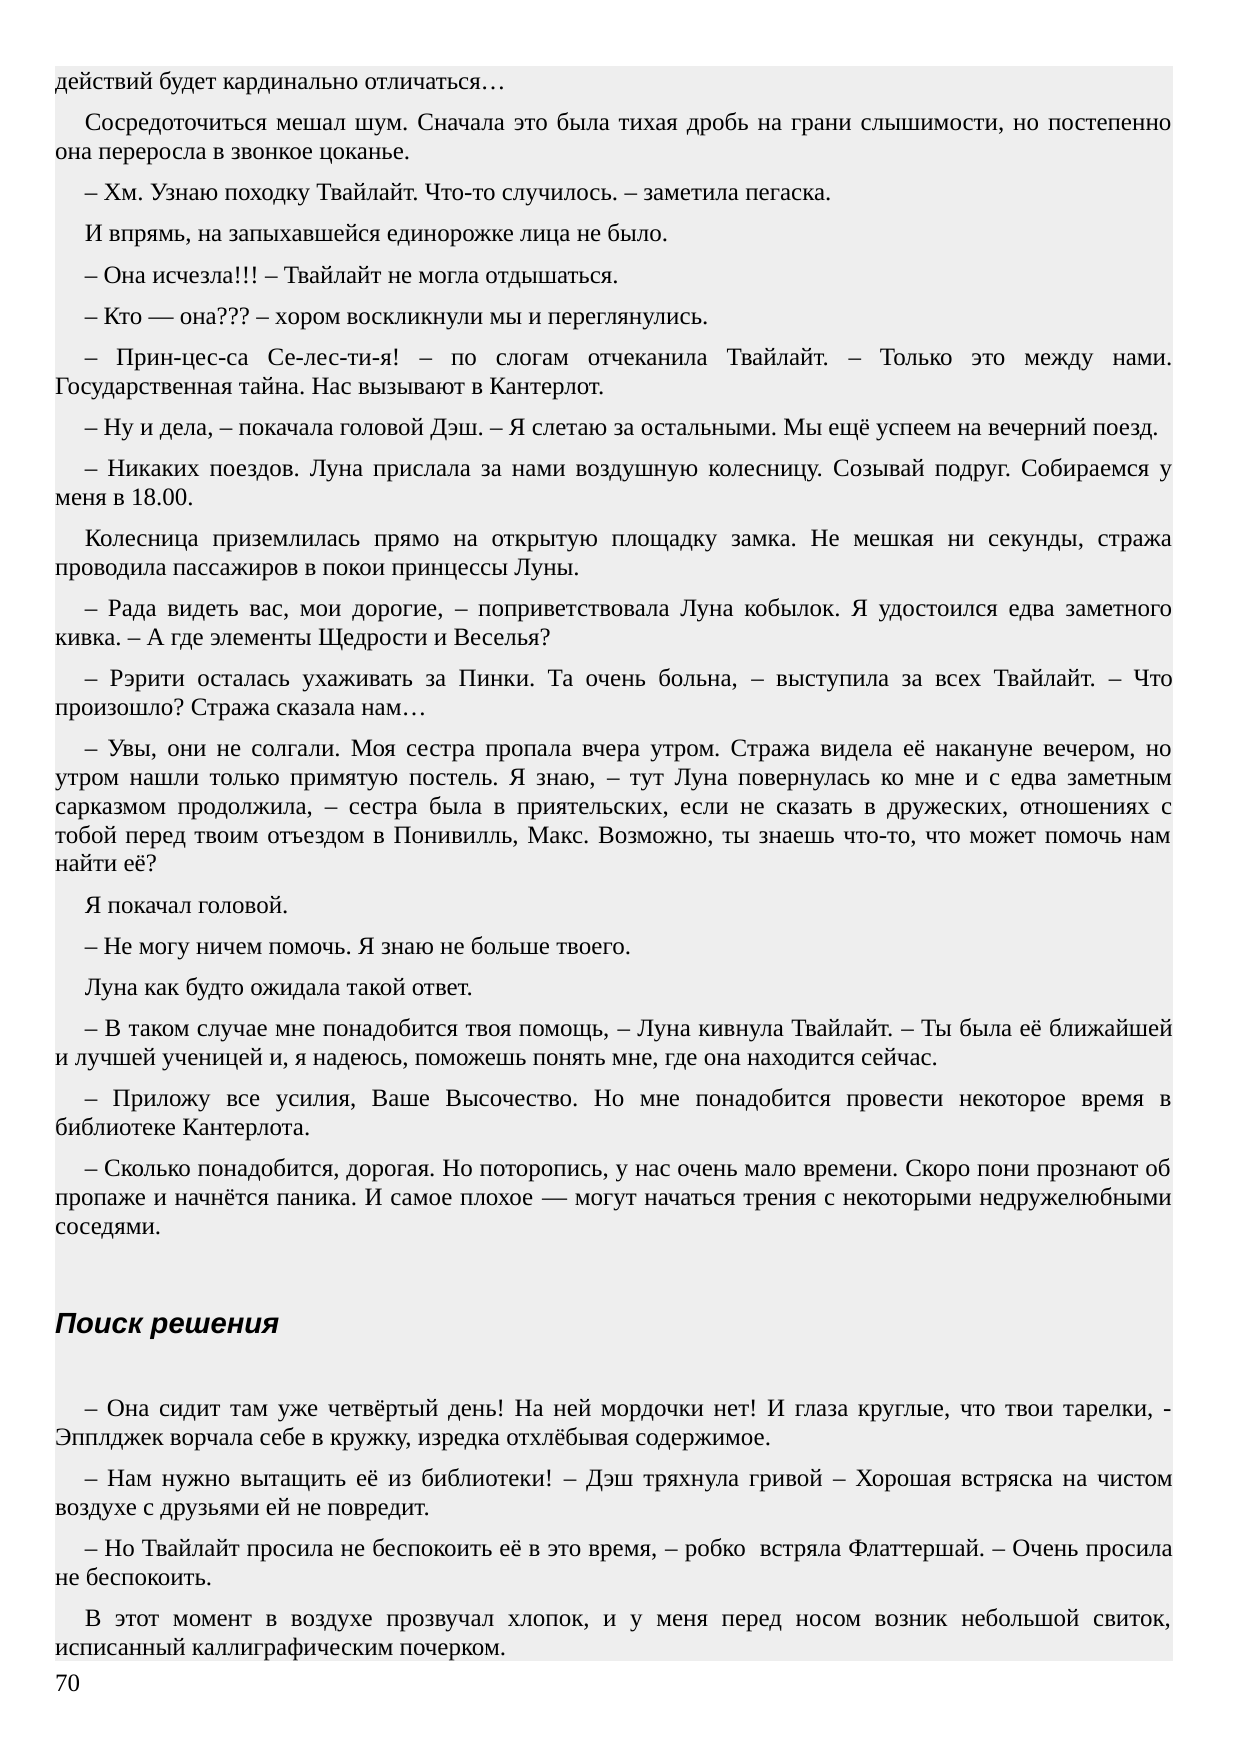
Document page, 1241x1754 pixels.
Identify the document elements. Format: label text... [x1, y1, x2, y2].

text – Увы, они не солгали. Моя сестра пропала вчера утром. Стража видела её накануне вечером, но утром нашли только примятую постель. Я знаю, – тут Луна повернулась ко мне и с едва заметным сарказмом продолжила, – сестра была в приятельских, если не сказать в дружеских, отношениях с тобой перед твоим отъездом в Понивилль, Макс. Возможно, ты знаешь что-то, что может помочь нам найти её? [55, 733, 1173, 877]
text Сосредоточиться мешал шум. Сначала это была тихая дробь на грани слышимости, но постепенно она переросла в звонкое цоканье. [55, 107, 1173, 165]
text Я покачал головой. [55, 890, 1173, 918]
text В этот момент в воздухе прозвучал хлопок, и у меня перед носом возник небольшой свиток, исписанный каллиграфическим почерком. [55, 1603, 1173, 1661]
text – Прин-цес-са Се-лес-ти-я! – по слогам отчеканила Твайлайт. – Только это между нами. Государственная тайна. Нас вызывают в Кантерлот. [55, 342, 1173, 400]
text – Ну и дела, – покачала головой Дэш. – Я слетаю за остальными. Мы ещё успеем на вечерний поезд. [55, 412, 1173, 441]
text действий будет кардинально отличаться… [55, 66, 1173, 95]
text – Она исчезла!!! – Твайлайт не могла отдышаться. [55, 260, 1173, 288]
text – Она сидит там уже четвёртый день! На ней мордочки нет! И глаза круглые, что твои тарелки, - Эпплджек ворчала себе в кружку, изредка отхлёбывая содержимое. [55, 1393, 1173, 1451]
text – Никаких поездов. Луна прислала за нами воздушную колесницу. Созывай подруг. Собираемся у меня в 18.00. [55, 453, 1173, 511]
text – Не могу ничем помочь. Я знаю не больше твоего. [55, 931, 1173, 960]
text – Но Твайлайт просила не беспокоить её в это время, – робко встряла Флаттершай. – Очень просила не беспокоить. [55, 1533, 1173, 1591]
text – Рада видеть вас, мои дорогие, – поприветствовала Луна кобылок. Я удостоился едва заметного кивка. – А где элементы Щедрости и Веселья? [55, 593, 1173, 651]
text – Нам нужно вытащить её из библиотеки! – Дэш тряхнула гривой – Хорошая встряска на чистом воздухе с друзьями ей не повредит. [55, 1463, 1173, 1521]
text – В таком случае мне понадобится твоя помощь, – Луна кивнула Твайлайт. – Ты была её ближайшей и лучшей ученицей и, я надеюсь, поможешь понять мне, где она находится сейчас. [55, 1013, 1173, 1071]
subtitle Поиск решения [55, 1306, 1173, 1339]
text – Рэрити осталась ухаживать за Пинки. Та очень больна, – выступила за всех Твайлайт. – Что произошло? Стража сказала нам… [55, 663, 1173, 721]
text Луна как будто ожидала такой ответ. [55, 972, 1173, 1001]
text – Кто — она??? – хором воскликнули мы и переглянулись. [55, 301, 1173, 330]
text Колесница приземлилась прямо на открытую площадку замка. Не мешкая ни секунды, стража проводила пассажиров в покои принцессы Луны. [55, 523, 1173, 581]
text – Хм. Узнаю походку Твайлайт. Что-то случилось. – заметила пегаска. [55, 177, 1173, 206]
text – Приложу все усилия, Ваше Высочество. Но мне понадобится провести некоторое время в библиотеке Кантерлота. [55, 1083, 1173, 1141]
text – Сколько понадобится, дорогая. Но поторопись, у нас очень мало времени. Скоро пони прознают об пропаже и начнётся паника. И самое плохое — могут начаться трения с некоторыми недружелюбными соседями. [55, 1153, 1173, 1240]
text И впрямь, на запыхавшейся единорожке лица не было. [55, 218, 1173, 247]
